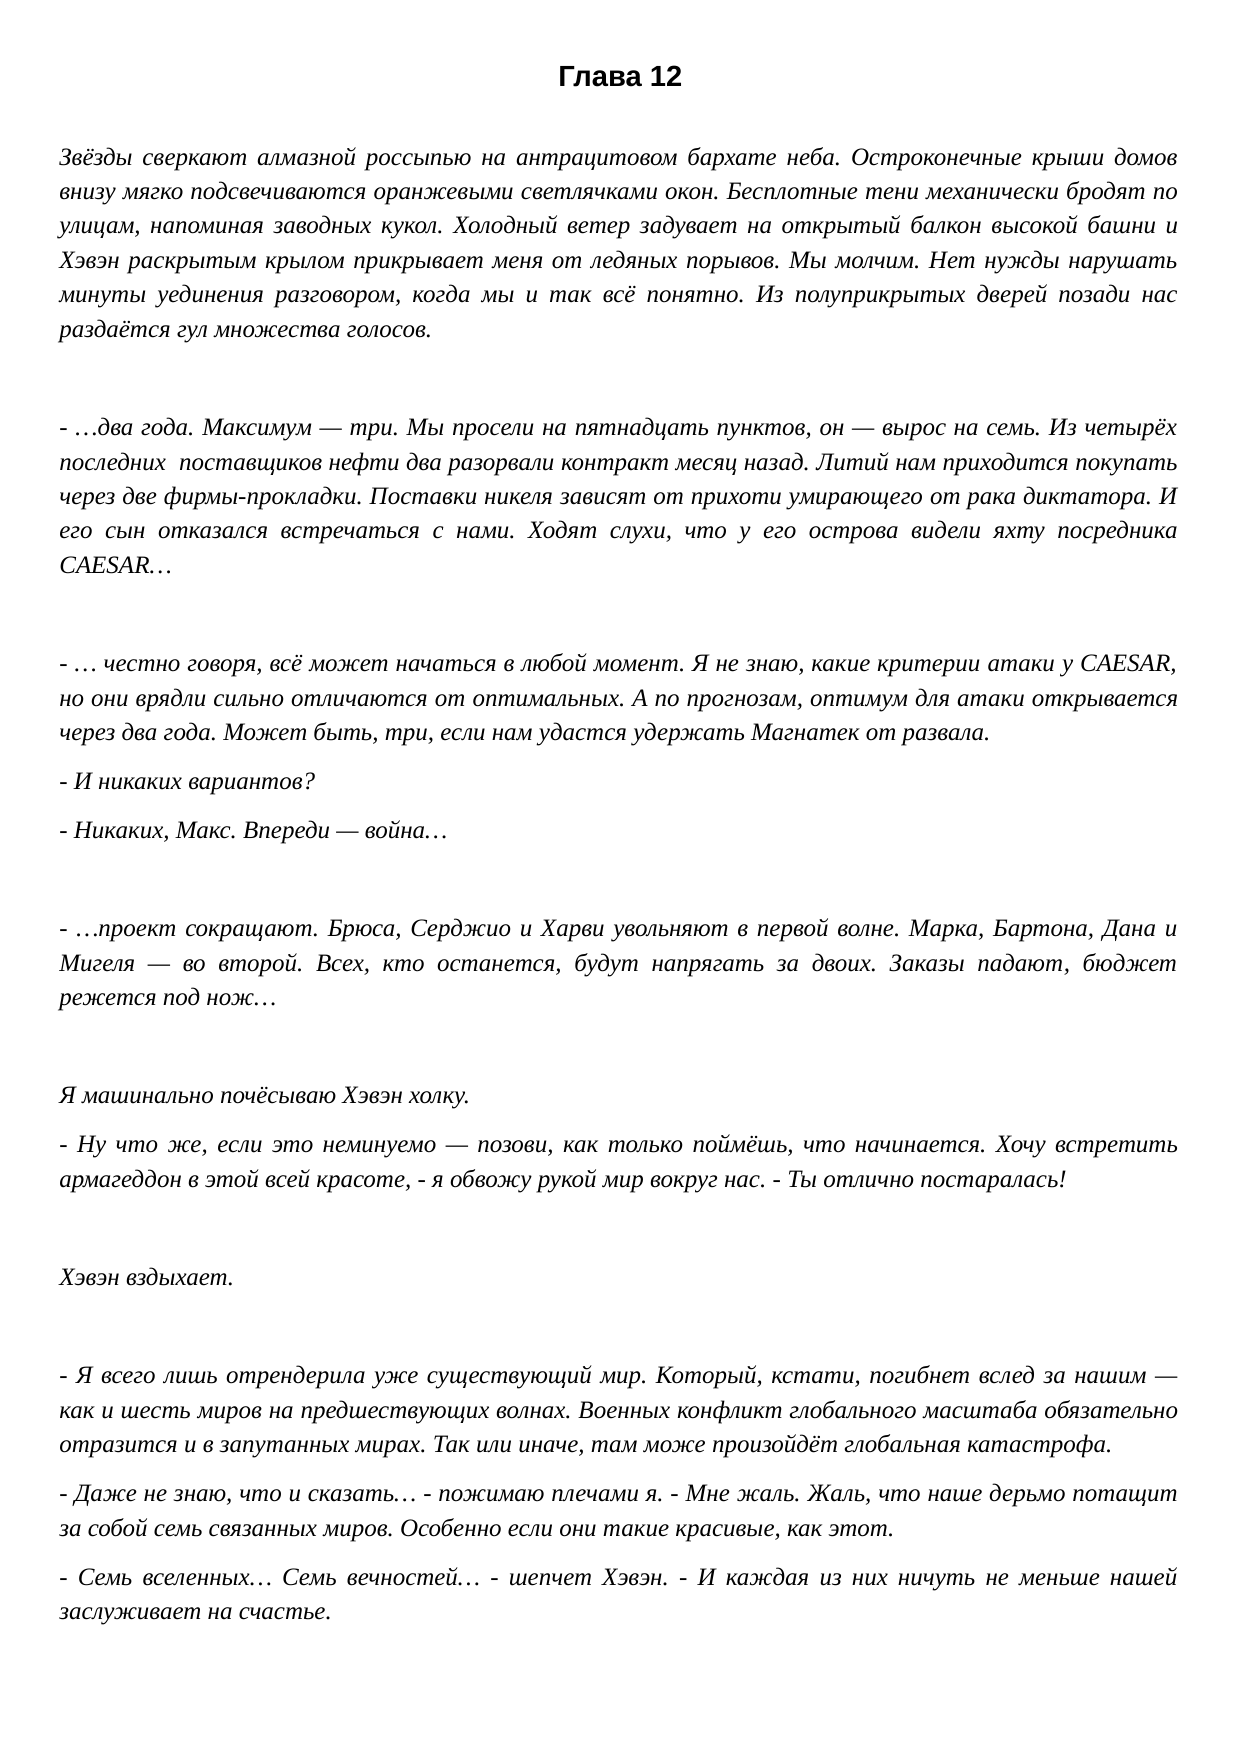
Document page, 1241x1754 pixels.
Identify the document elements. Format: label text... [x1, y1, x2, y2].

subtitle Глава 12 [59, 59, 1181, 93]
text - …проект сокращают. Брюса, Серджио и Харви увольняют в первой волне. Марка, Бартона, Дана и Мигеля — во второй. Всех, кто останется, будут напрягать за двоих. Заказы падают, бюджет режется под нож… [59, 913, 1181, 1011]
text - Никаких, Макс. Впереди — война… [59, 815, 1181, 844]
text - И никаких вариантов? [59, 766, 1181, 795]
text - … честно говоря, всё может начаться в любой момент. Я не знаю, какие критерии атаки у CAESAR, но они врядли сильно отличаются от оптимальных. А по прогнозам, оптимум для атаки открывается через два года. Может быть, три, если нам удастся удержать Магнатек от развала. [59, 648, 1181, 746]
text Звёзды сверкают алмазной россыпью на антрацитовом бархате неба. Остроконечные крыши домов внизу мягко подсвечиваются оранжевыми светлячками окон. Бесплотные тени механически бродят по улицам, напоминая заводных кукол. Холодный ветер задувает на открытый балкон высокой башни и Хэвэн раскрытым крылом прикрывает меня от ледяных порывов. Мы молчим. Нет нужды нарушать минуты уединения разговором, когда мы и так всё понятно. Из полуприкрытых дверей позади нас раздаётся гул множества голосов. [59, 142, 1181, 343]
text Я машинально почёсываю Хэвэн холку. [59, 1081, 1181, 1109]
text - Даже не знаю, что и сказать… - пожимаю плечами я. - Мне жаль. Жаль, что наше дерьмо потащит за собой семь связанных миров. Особенно если они такие красивые, как этот. [59, 1478, 1181, 1542]
text - Семь вселенных… Семь вечностей… - шепчет Хэвэн. - И каждая из них ничуть не меньше нашей заслуживает на счастье. [59, 1562, 1181, 1625]
text - Я всего лишь отрендерила уже существующий мир. Который, кстати, погибнет вслед за нашим — как и шесть миров на предшествующих волнах. Военных конфликт глобального масштаба обязательно отразится и в запутанных мирах. Так или иначе, там може произойдёт глобальная катастрофа. [59, 1360, 1181, 1458]
text Хэвэн вздыхает. [59, 1262, 1181, 1291]
text - …два года. Максимум — три. Мы просели на пятнадцать пунктов, он — вырос на семь. Из четырёх последних поставщиков нефти два разорвали контракт месяц назад. Литий нам приходится покупать через две фирмы-прокладки. Поставки никеля зависят от прихоти умирающего от рака диктатора. И его сын отказался встречаться с нами. Ходят слухи, что у его острова видели яхту посредника CAESAR… [59, 412, 1181, 579]
text - Ну что же, если это неминуемо — позови, как только поймёшь, что начинается. Хочу встретить армагеддон в этой всей красоте, - я обвожу рукой мир вокруг нас. - Ты отлично постаралась! [59, 1129, 1181, 1193]
